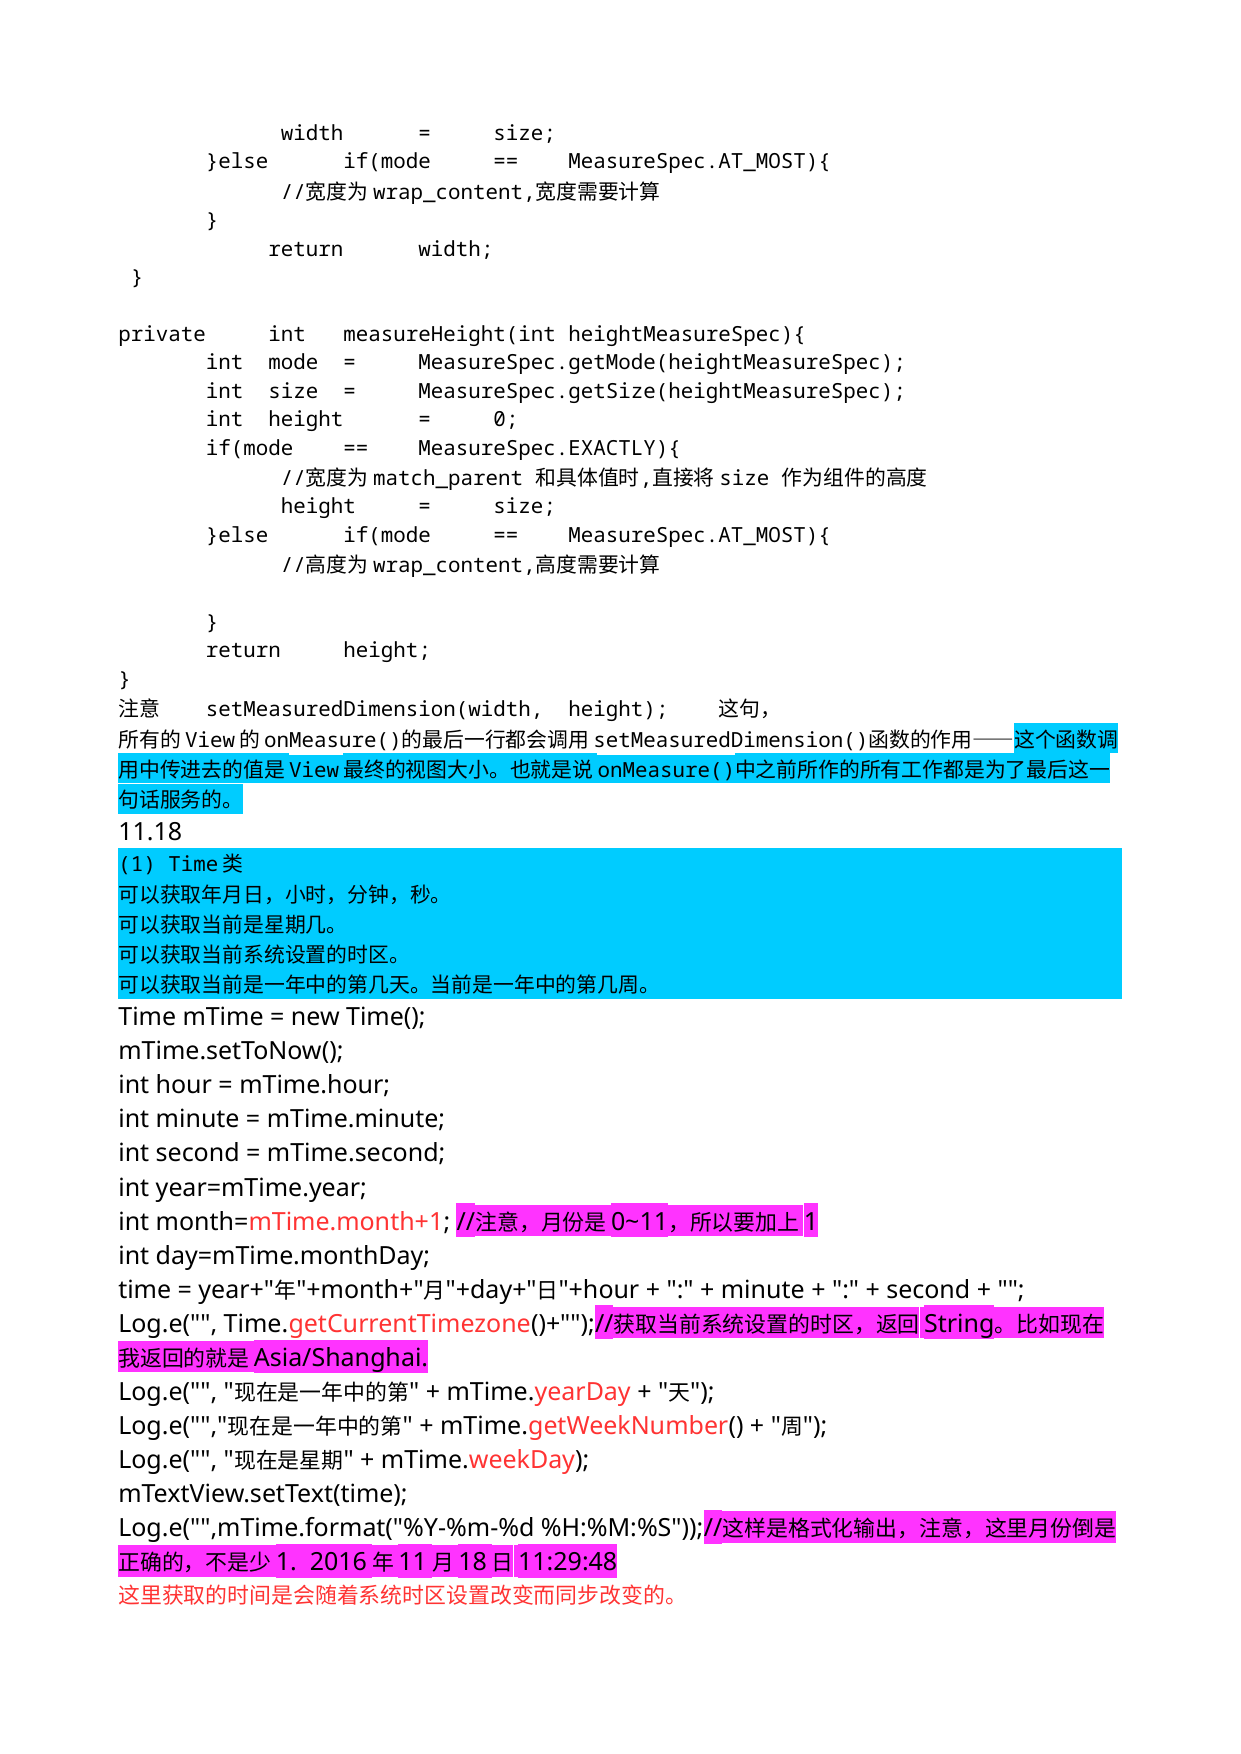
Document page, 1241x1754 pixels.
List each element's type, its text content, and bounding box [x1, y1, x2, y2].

text 可以获取当前是一年中的第几天。当前是一年中的第几周。 [118, 969, 1122, 999]
text time = year+"年"+month+"月"+day+"日"+hour + ":" + minute + ":" + second + ""; [118, 1271, 1122, 1305]
text mTextView.setText(time); [118, 1476, 1122, 1510]
text int hour = mTime.hour; [118, 1067, 1122, 1101]
text int year=mTime.year; [118, 1169, 1122, 1203]
text mTime.setToNow(); [118, 1033, 1122, 1067]
text //高度为 wrap_content,高度需要计算 [118, 548, 1122, 579]
text int height = 0; [118, 404, 1122, 433]
text }else if(mode == MeasureSpec.AT_MOST){ [118, 520, 1122, 548]
text return height; [118, 636, 1122, 664]
text } [118, 205, 1122, 234]
text private int measureHeight(int heightMeasureSpec){ [118, 319, 1122, 347]
text } [118, 262, 1122, 291]
text if(mode == MeasureSpec.EXACTLY){ [118, 433, 1122, 461]
text 可以获取当前是星期几。 [118, 908, 1122, 938]
text 可以获取当前系统设置的时区。 [118, 938, 1122, 969]
text //宽度为 wrap_content,宽度需要计算 [118, 175, 1122, 205]
text int minute = mTime.minute; [118, 1101, 1122, 1135]
text } [118, 664, 1122, 692]
text return width; [118, 234, 1122, 262]
text }else if(mode == MeasureSpec.AT_MOST){ [118, 147, 1122, 175]
text int month=mTime.month+1; //注意，月份是0~11，所以要加上1 [118, 1203, 1122, 1237]
text 注意 setMeasuredDimension(width, height); 这句， [118, 692, 1122, 723]
text Log.e("", Time.getCurrentTimezone()+"");//获取当前系统设置的时区，返回String。比如现在我返回的就是Asia/Shanghai. [118, 1305, 1122, 1373]
text width = size; [118, 118, 1122, 147]
text Log.e("", "现在是星期" + mTime.weekDay); [118, 1442, 1122, 1476]
text //宽度为 match_parent 和具体值时,直接将 size 作为组件的高度 [118, 461, 1122, 492]
text int size = MeasureSpec.getSize(heightMeasureSpec); [118, 376, 1122, 404]
text int second = mTime.second; [118, 1135, 1122, 1169]
text Log.e("",mTime.format("%Y-%m-%d %H:%M:%S"));//这样是格式化输出，注意，这里月份倒是正确的，不是少1. 2016年11月18日11:29:48 [118, 1510, 1122, 1578]
text 所有的View的onMeasure()的最后一行都会调用setMeasuredDimension()函数的作用——这个函数调用中传进去的值是View最终的视图大小。也就是说onMeasure()中之前所作的所有工作都是为了最后这一句话服务的。 [118, 723, 1122, 814]
text height = size; [118, 492, 1122, 520]
text 可以获取年月日，小时，分钟，秒。 [118, 878, 1122, 908]
text } [118, 607, 1122, 636]
text int mode = MeasureSpec.getMode(heightMeasureSpec); [118, 347, 1122, 376]
text int day=mTime.monthDay; [118, 1237, 1122, 1271]
text Time mTime = new Time(); [118, 999, 1122, 1033]
text Log.e("", "现在是一年中的第" + mTime.yearDay + "天"); [118, 1373, 1122, 1408]
text (1) Time类 [118, 848, 1122, 878]
text 11.18 [118, 814, 1122, 848]
text 这里获取的时间是会随着系统时区设置改变而同步改变的。 [118, 1578, 1122, 1609]
text Log.e("","现在是一年中的第" + mTime.getWeekNumber() + "周"); [118, 1408, 1122, 1442]
